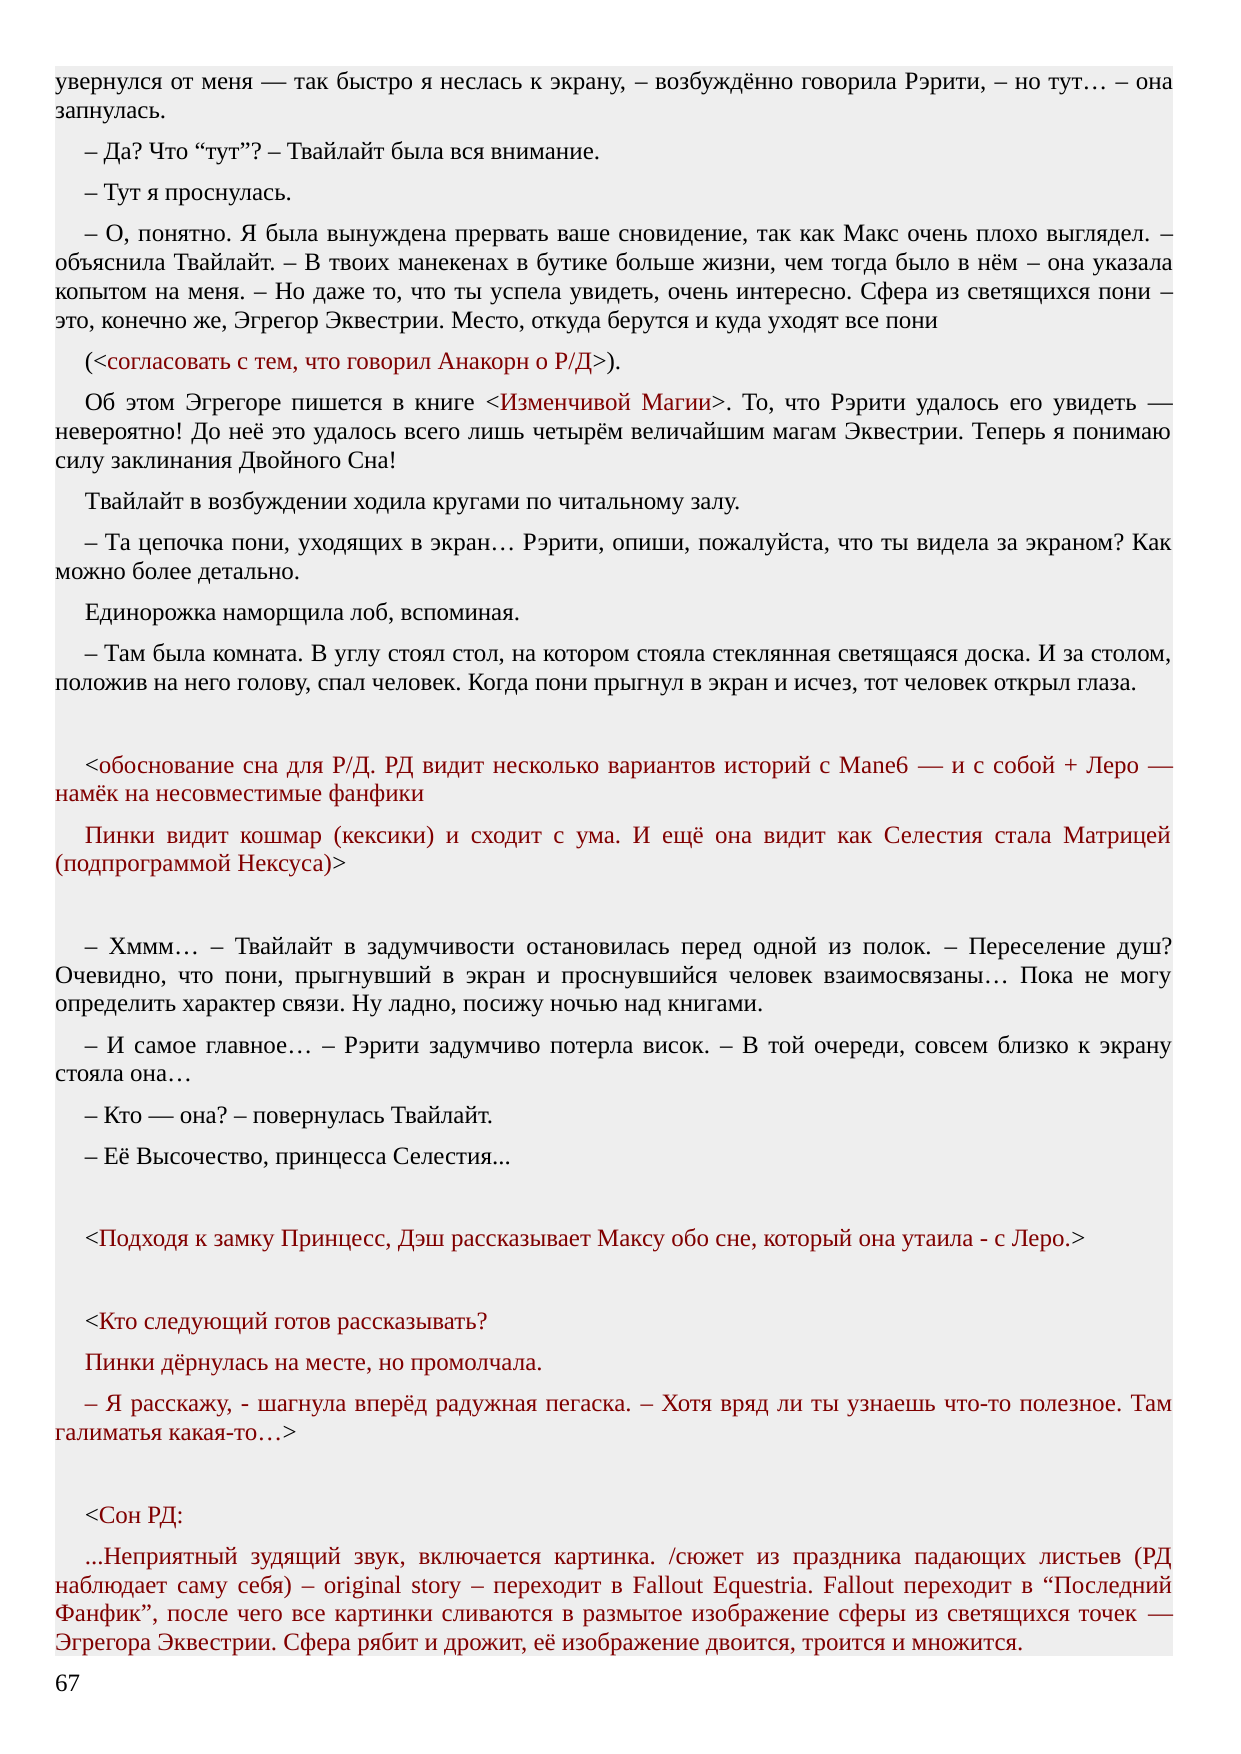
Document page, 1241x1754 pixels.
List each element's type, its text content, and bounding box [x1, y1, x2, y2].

text – Там была комната. В углу стоял стол, на котором стояла стеклянная светящаяся доска. И за столом, положив на него голову, спал человек. Когда пони прыгнул в экран и исчез, тот человек открыл глаза. [55, 638, 1173, 696]
text – Да? Что “тут”? – Твайлайт была вся внимание. [55, 136, 1173, 165]
text – И самое главное… – Рэрити задумчиво потерла висок. – В той очереди, совсем близко к экрану стояла она… [55, 1030, 1173, 1087]
text (<согласовать с тем, что говорил Анакорн о Р/Д>). [55, 346, 1173, 375]
text <обоснование сна для Р/Д. РД видит несколько вариантов историй с Mane6 — и с собой + Леро — намёк на несовместимые фанфики [55, 750, 1173, 807]
text <Сон РД: [55, 1500, 1173, 1528]
text – Её Высочество, принцесса Селестия... [55, 1141, 1173, 1170]
text – Кто — она? – повернулась Твайлайт. [55, 1100, 1173, 1128]
text – Тут я проснулась. [55, 177, 1173, 206]
text Об этом Эгрегоре пишется в книге <Изменчивой Магии>. То, что Рэрити удалось его увидеть — невероятно! До неё это удалось всего лишь четырём величайшим магам Эквестрии. Теперь я понимаю силу заклинания Двойного Сна! [55, 387, 1173, 473]
text – Та цепочка пони, уходящих в экран… Рэрити, опиши, пожалуйста, что ты видела за экраном? Как можно более детально. [55, 527, 1173, 585]
text ...Неприятный зудящий звук, включается картинка. /сюжет из праздника падающих листьев (РД наблюдает саму себя) – original story – переходит в Fallout Equestria. Fallout переходит в “Последний Фанфик”, после чего все картинки сливаются в размытое изображение сферы из светящихся точек — Эгрегора Эквестрии. Сфера рябит и дрожит, её изображение двоится, троится и множится. [55, 1541, 1173, 1656]
text Твайлайт в возбуждении ходила кругами по читальному залу. [55, 486, 1173, 515]
text – Хммм… – Твайлайт в задумчивости остановилась перед одной из полок. – Переселение душ? Очевидно, что пони, прыгнувший в экран и проснувшийся человек взаимосвязаны… Пока не могу определить характер связи. Ну ладно, посижу ночью над книгами. [55, 931, 1173, 1017]
text увернулся от меня — так быстро я неслась к экрану, – возбуждённо говорила Рэрити, – но тут… – она запнулась. [55, 66, 1173, 123]
text – О, понятно. Я была вынуждена прервать ваше сновидение, так как Макс очень плохо выглядел. – объяснила Твайлайт. – В твоих манекенах в бутике больше жизни, чем тогда было в нём – она указала копытом на меня. – Но даже то, что ты успела увидеть, очень интересно. Сфера из светящихся пони – это, конечно же, Эгрегор Эквестрии. Место, откуда берутся и куда уходят все пони [55, 218, 1173, 333]
text <Подходя к замку Принцесс, Дэш рассказывает Максу обо сне, который она утаила - с Леро.> [55, 1223, 1173, 1252]
text Единорожка наморщила лоб, вспоминая. [55, 597, 1173, 626]
text – Я расскажу, - шагнула вперёд радужная пегаска. – Хотя вряд ли ты узнаешь что-то полезное. Там галиматья какая-то…> [55, 1388, 1173, 1446]
text Пинки видит кошмар (кексики) и сходит с ума. И ещё она видит как Селестия стала Матрицей (подпрограммой Нексуса)> [55, 820, 1173, 877]
text Пинки дёрнулась на месте, но промолчала. [55, 1347, 1173, 1376]
text <Кто следующий готов рассказывать? [55, 1306, 1173, 1335]
